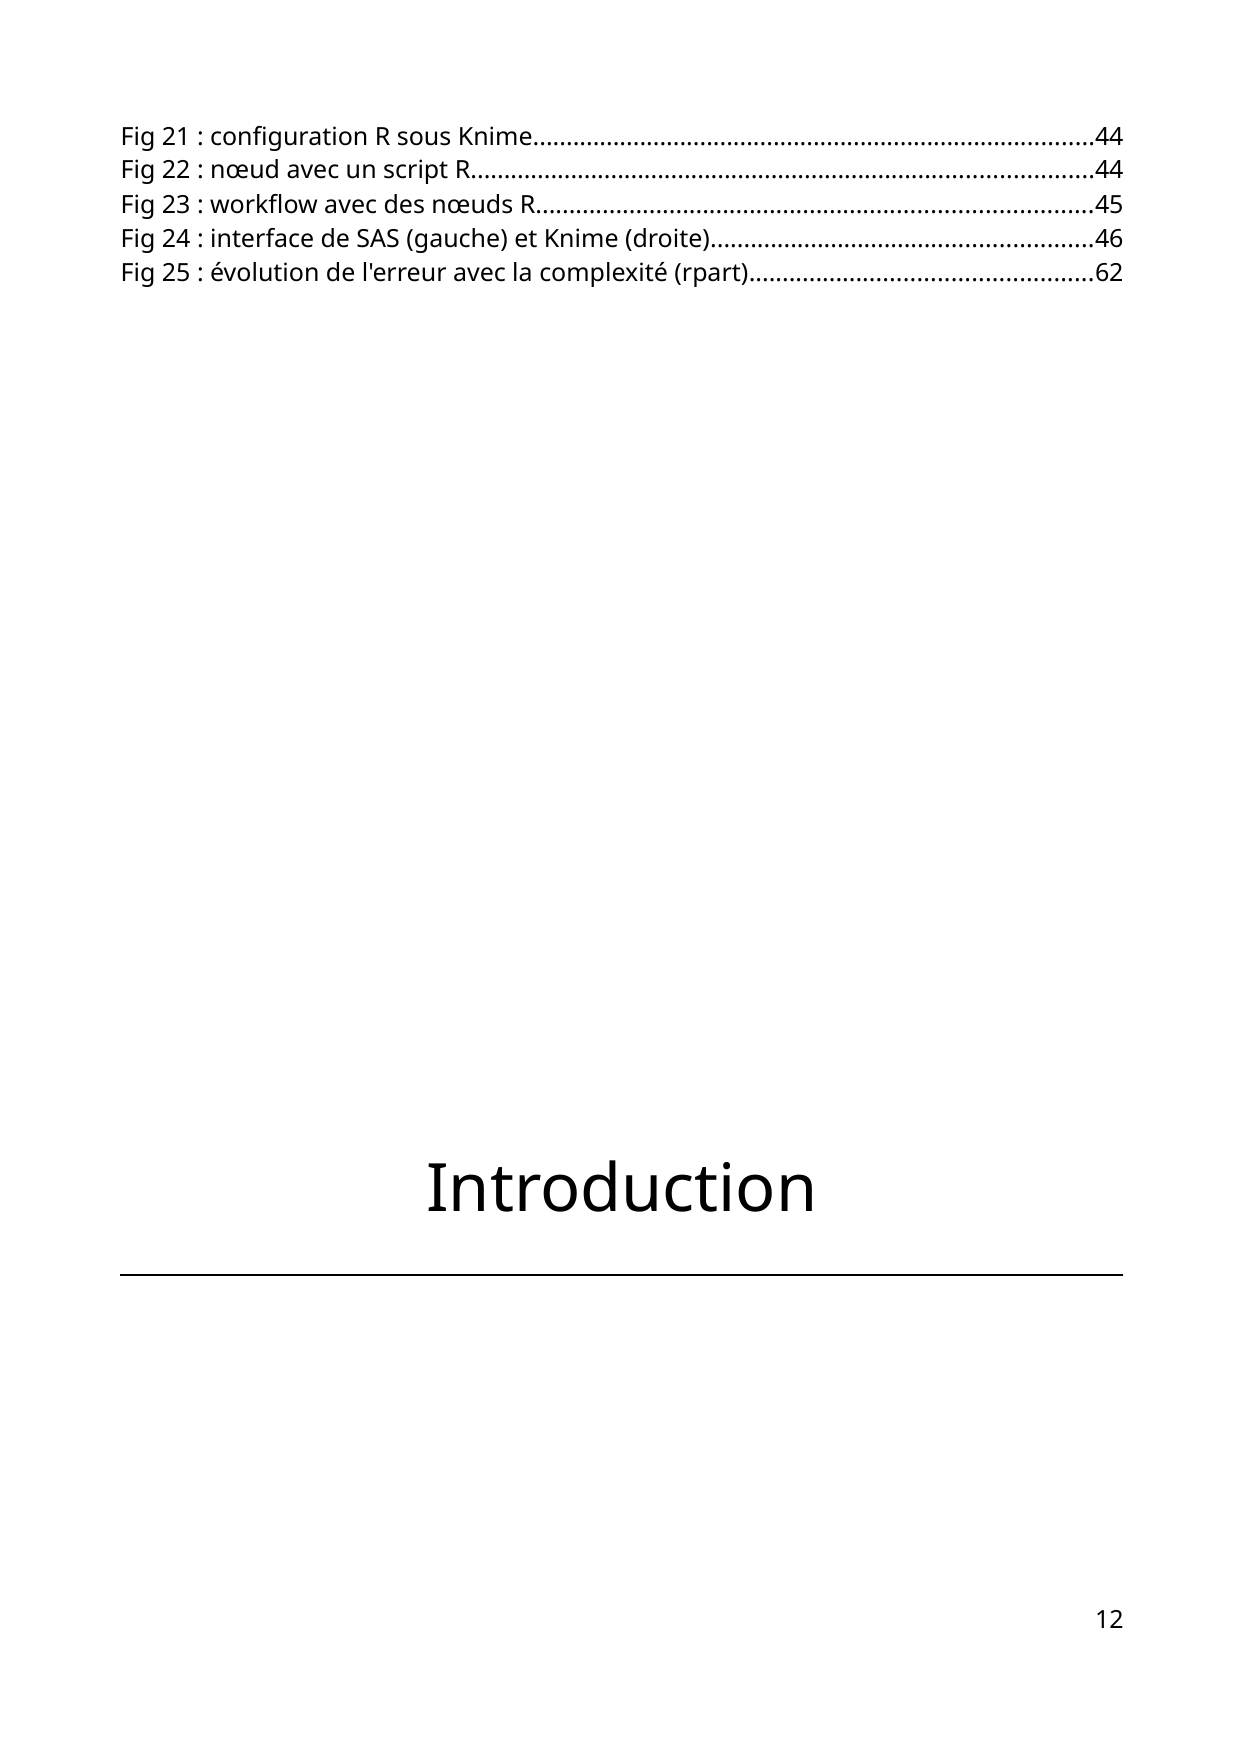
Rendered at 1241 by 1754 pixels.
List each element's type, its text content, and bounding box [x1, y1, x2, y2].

text Fig 24 : interface de SAS (gauche) et Knime (droite) 46 [120, 220, 1123, 254]
text Introduction [120, 1140, 1123, 1231]
text Fig 23 : workflow avec des nœuds R 45 [120, 186, 1123, 220]
text Fig 22 : nœud avec un script R 44 [120, 152, 1123, 186]
text Fig 21 : configuration R sous Knime 44 [120, 118, 1123, 152]
text Fig 25 : évolution de l'erreur avec la complexité (rpart) 62 [120, 254, 1123, 288]
